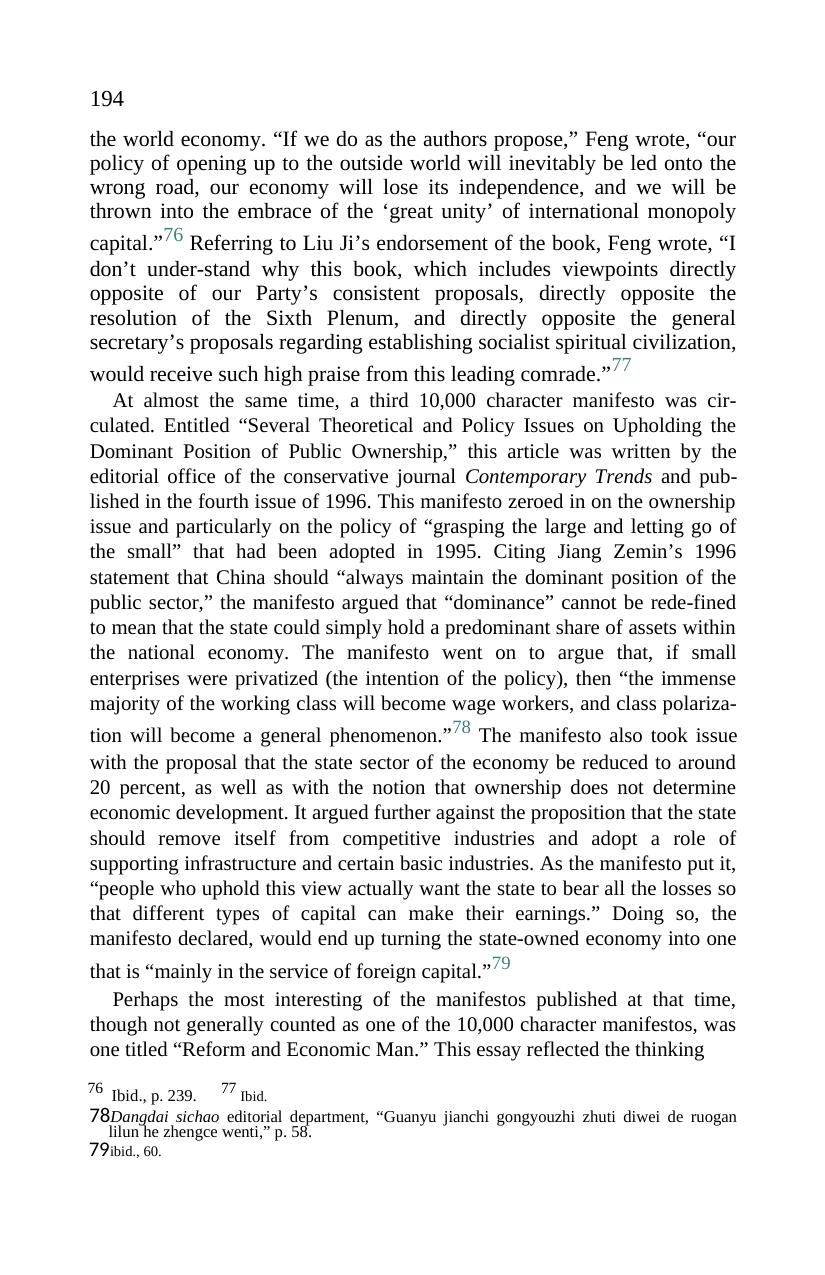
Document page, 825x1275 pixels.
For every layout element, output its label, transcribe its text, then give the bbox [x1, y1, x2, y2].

text At almost the same time, a third 10,000 character manifesto was cir-culated. Entitled “Several Theoretical and Policy Issues on Upholding the Dominant Position of Public Ownership,” this article was written by the editorial office of the conservative journal Contemporary Trends and pub-lished in the fourth issue of 1996. This manifesto zeroed in on the ownership issue and particularly on the policy of “grasping the large and letting go of the small” that had been adopted in 1995. Citing Jiang Zemin’s 1996 statement that China should “always maintain the dominant position of the public sector,” the manifesto argued that “dominance” cannot be rede-fined to mean that the state could simply hold a predominant share of assets within the national economy. The manifesto went on to argue that, if small enterprises were privatized (the intention of the policy), then “the immense majority of the working class will become wage workers, and class polariza-tion will become a general phenomenon.”78 The manifesto also took issue with the proposal that the state sector of the economy be reduced to around 20 percent, as well as with the notion that ownership does not determine economic development. It argued further against the proposition that the state should remove itself from competitive industries and adopt a role of supporting infrastructure and certain basic industries. As the manifesto put it, “people who uphold this view actually want the state to bear all the losses so that different types of capital can make their earnings.” Doing so, the manifesto declared, would end up turning the state-owned economy into one that is “mainly in the service of foreign capital.”79 [89, 388, 737, 984]
text Perhaps the most interesting of the manifestos published at that time, though not generally counted as one of the 10,000 character manifestos, was one titled “Reform and Economic Man.” This essay reflected the thinking [89, 986, 737, 1061]
list Dangdai sichao editorial department, “Guanyu jianchi gongyouzhi zhuti diwei de ruogan lilun he zhengce wenti,” p. 58. [89, 1107, 737, 1141]
text 194 [89, 84, 737, 111]
list ibid., 60. [88, 1141, 737, 1160]
text 76 Ibid., p. 239. 77 Ibid. [87, 1079, 737, 1106]
text the world economy. “If we do as the authors propose,” Feng wrote, “our policy of opening up to the outside world will inevitably be led onto the wrong road, our economy will lose its independence, and we will be thrown into the embrace of the ‘great unity’ of international monopoly capital.”76 Referring to Liu Ji’s endorsement of the book, Feng wrote, “I don’t under-stand why this book, which includes viewpoints directly opposite of our Party’s consistent proposals, directly opposite the resolution of the Sixth Plenum, and directly opposite the general secretary’s proposals regarding establishing socialist spiritual civilization, would receive such high praise from this leading comrade.”77 [89, 127, 737, 387]
